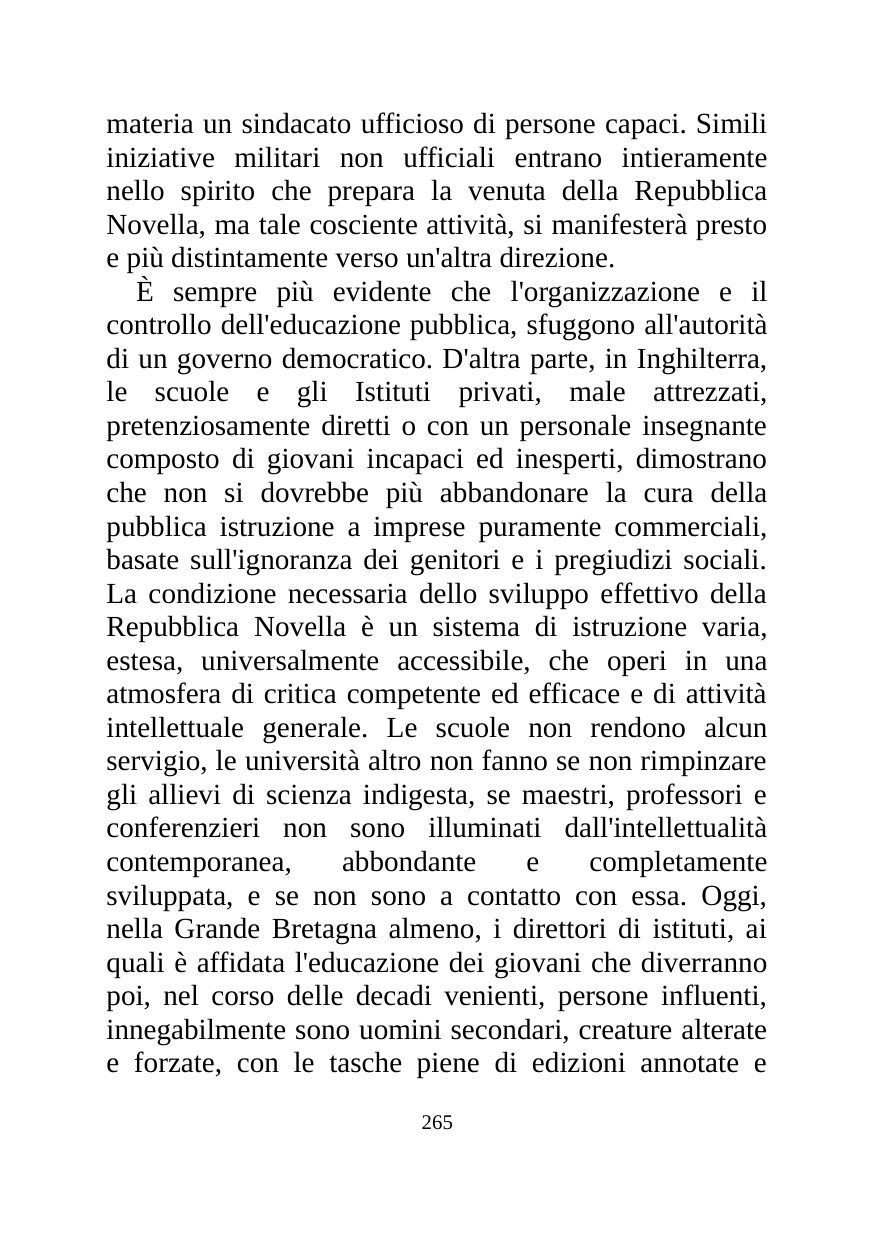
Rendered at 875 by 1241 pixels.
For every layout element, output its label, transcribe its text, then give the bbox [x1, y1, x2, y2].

text È sempre più evidente che l'organizzazione e il controllo dell'educazione pubblica, sfuggono all'autorità di un governo democratico. D'altra parte, in Inghilterra, le scuole e gli Istituti privati, male attrezzati, pretenziosamente diretti o con un personale insegnante composto di giovani incapaci ed inesperti, dimostrano che non si dovrebbe più abbandonare la cura della pubblica istruzione a imprese puramente commerciali, basate sull'ignoranza dei genitori e i pregiudizi sociali. La condizione necessaria dello sviluppo effettivo della Repubblica Novella è un sistema di istruzione varia, estesa, universalmente accessibile, che operi in una atmosfera di critica competente ed efficace e di attività intellettuale generale. Le scuole non rendono alcun servigio, le università altro non fanno se non rimpinzare gli allievi di scienza indigesta, se maestri, professori e conferenzieri non sono illuminati dall'intellettualità contemporanea, abbondante e completamente sviluppata, e se non sono a contatto con essa. Oggi, nella Grande Bretagna almeno, i direttori di istituti, ai quali è affidata l'educazione dei giovani che diverranno poi, nel corso delle decadi venienti, persone influenti, innegabilmente sono uomini secondari, creature alterate e forzate, con le tasche piene di edizioni annotate e [106, 274, 768, 1079]
text materia un sindacato ufficioso di persone capaci. Simili iniziative militari non ufficiali entrano intieramente nello spirito che prepara la venuta della Repubblica Novella, ma tale cosciente attività, si manifesterà presto e più distintamente verso un'altra direzione. [106, 106, 768, 274]
